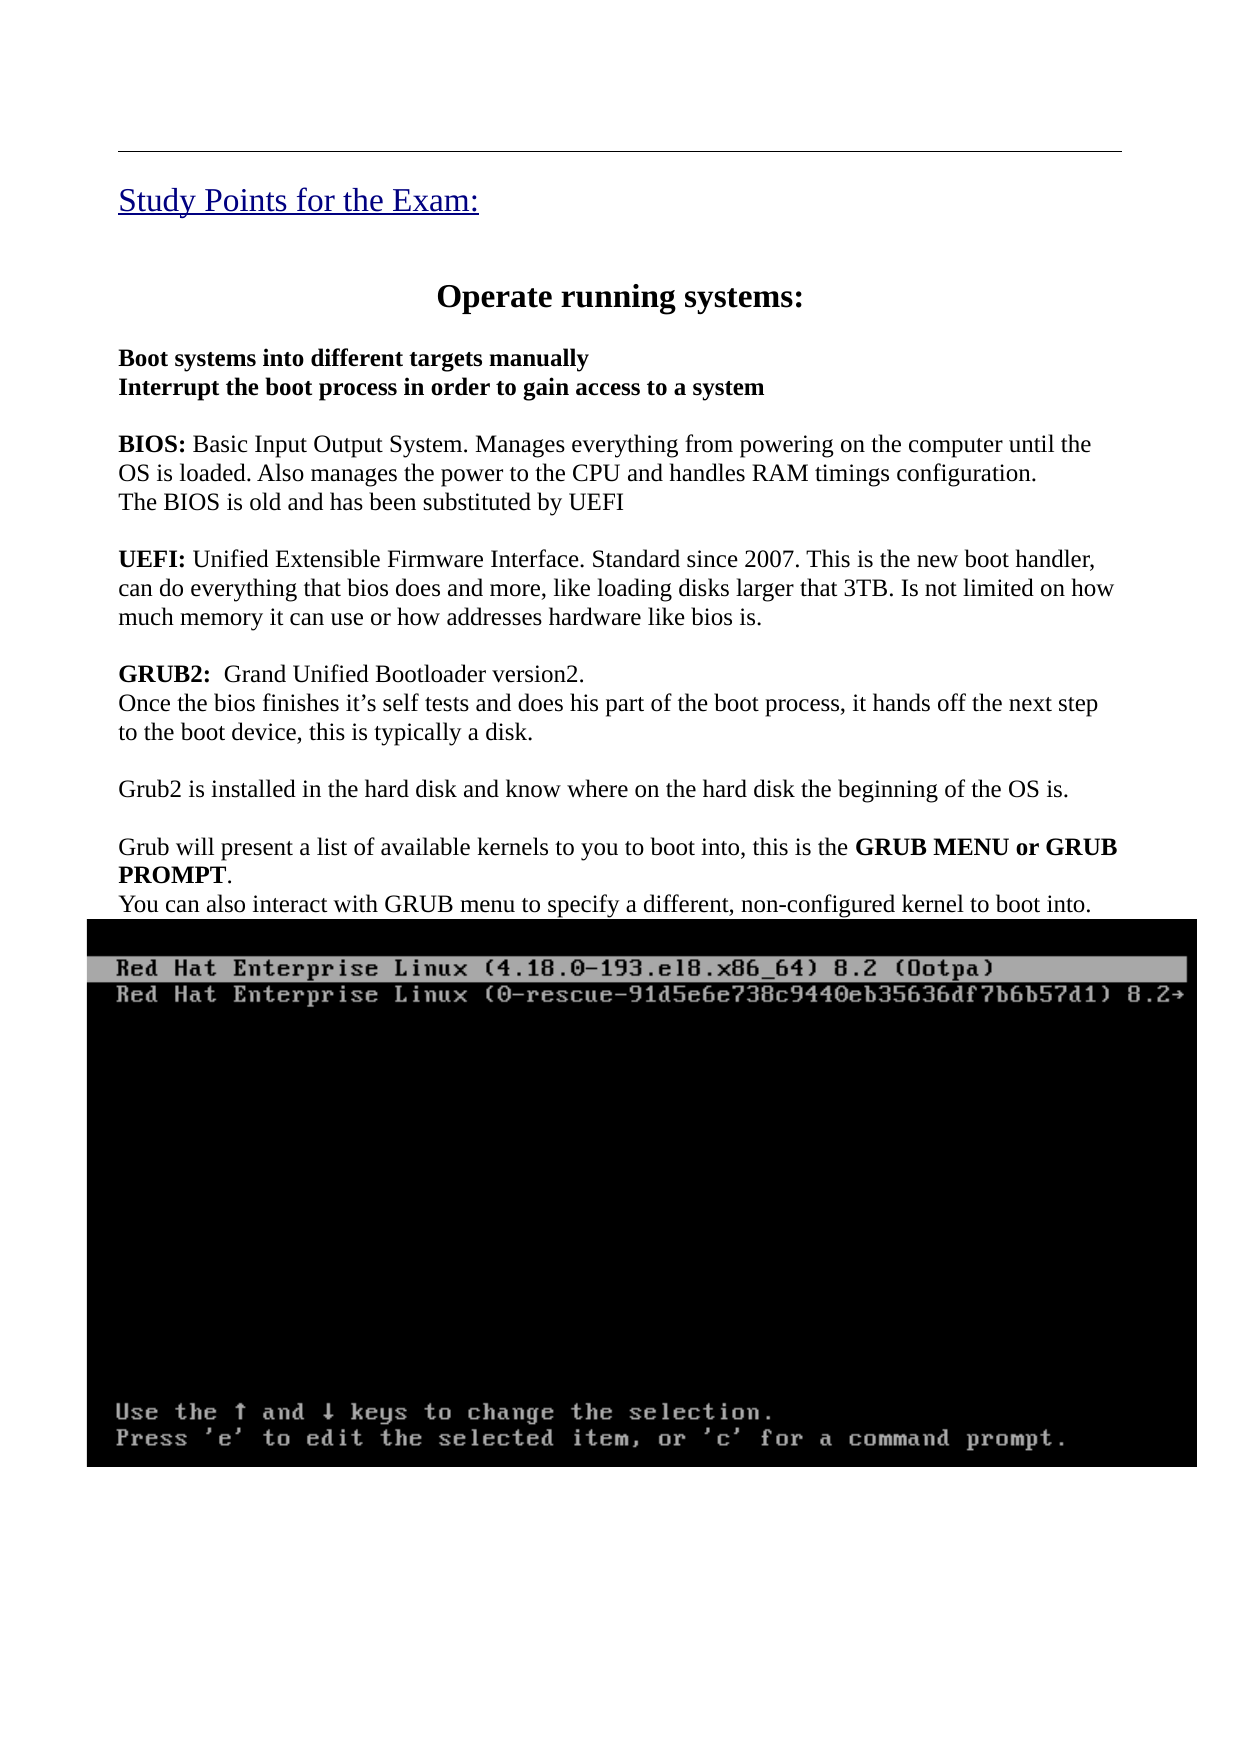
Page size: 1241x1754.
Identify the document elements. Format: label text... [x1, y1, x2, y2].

text Operate running systems: [118, 276, 1122, 314]
text The BIOS is old and has been substituted by UEFI [118, 487, 1122, 516]
text You can also interact with GRUB menu to specify a different, non-configured kernel to boot into. [118, 889, 1122, 918]
text Boot systems into different targets manually [118, 343, 1122, 372]
picture [86, 919, 1197, 1467]
text GRUB2: Grand Unified Bootloader version2. [118, 659, 1122, 688]
text Grub2 is installed in the hard disk and know where on the hard disk the beginning of the OS is. [118, 774, 1122, 803]
text Grub will present a list of available kernels to you to boot into, this is the GRUB MENU or GRUB PROMPT. [118, 832, 1122, 889]
text UEFI: Unified Extensible Firmware Interface. Standard since 2007. This is the new boot handler, can do everything that bios does and more, like loading disks larger that 3TB. Is not limited on how much memory it can use or how addresses hardware like bios is. [118, 544, 1122, 631]
text Study Points for the Exam: [118, 180, 1122, 218]
text BIOS: Basic Input Output System. Manages everything from powering on the computer until the OS is loaded. Also manages the power to the CPU and handles RAM timings configuration. [118, 429, 1122, 487]
text Interrupt the boot process in order to gain access to a system [118, 372, 1122, 401]
text Once the bios finishes it’s self tests and does his part of the boot process, it hands off the next step to the boot device, this is typically a disk. [118, 688, 1122, 746]
